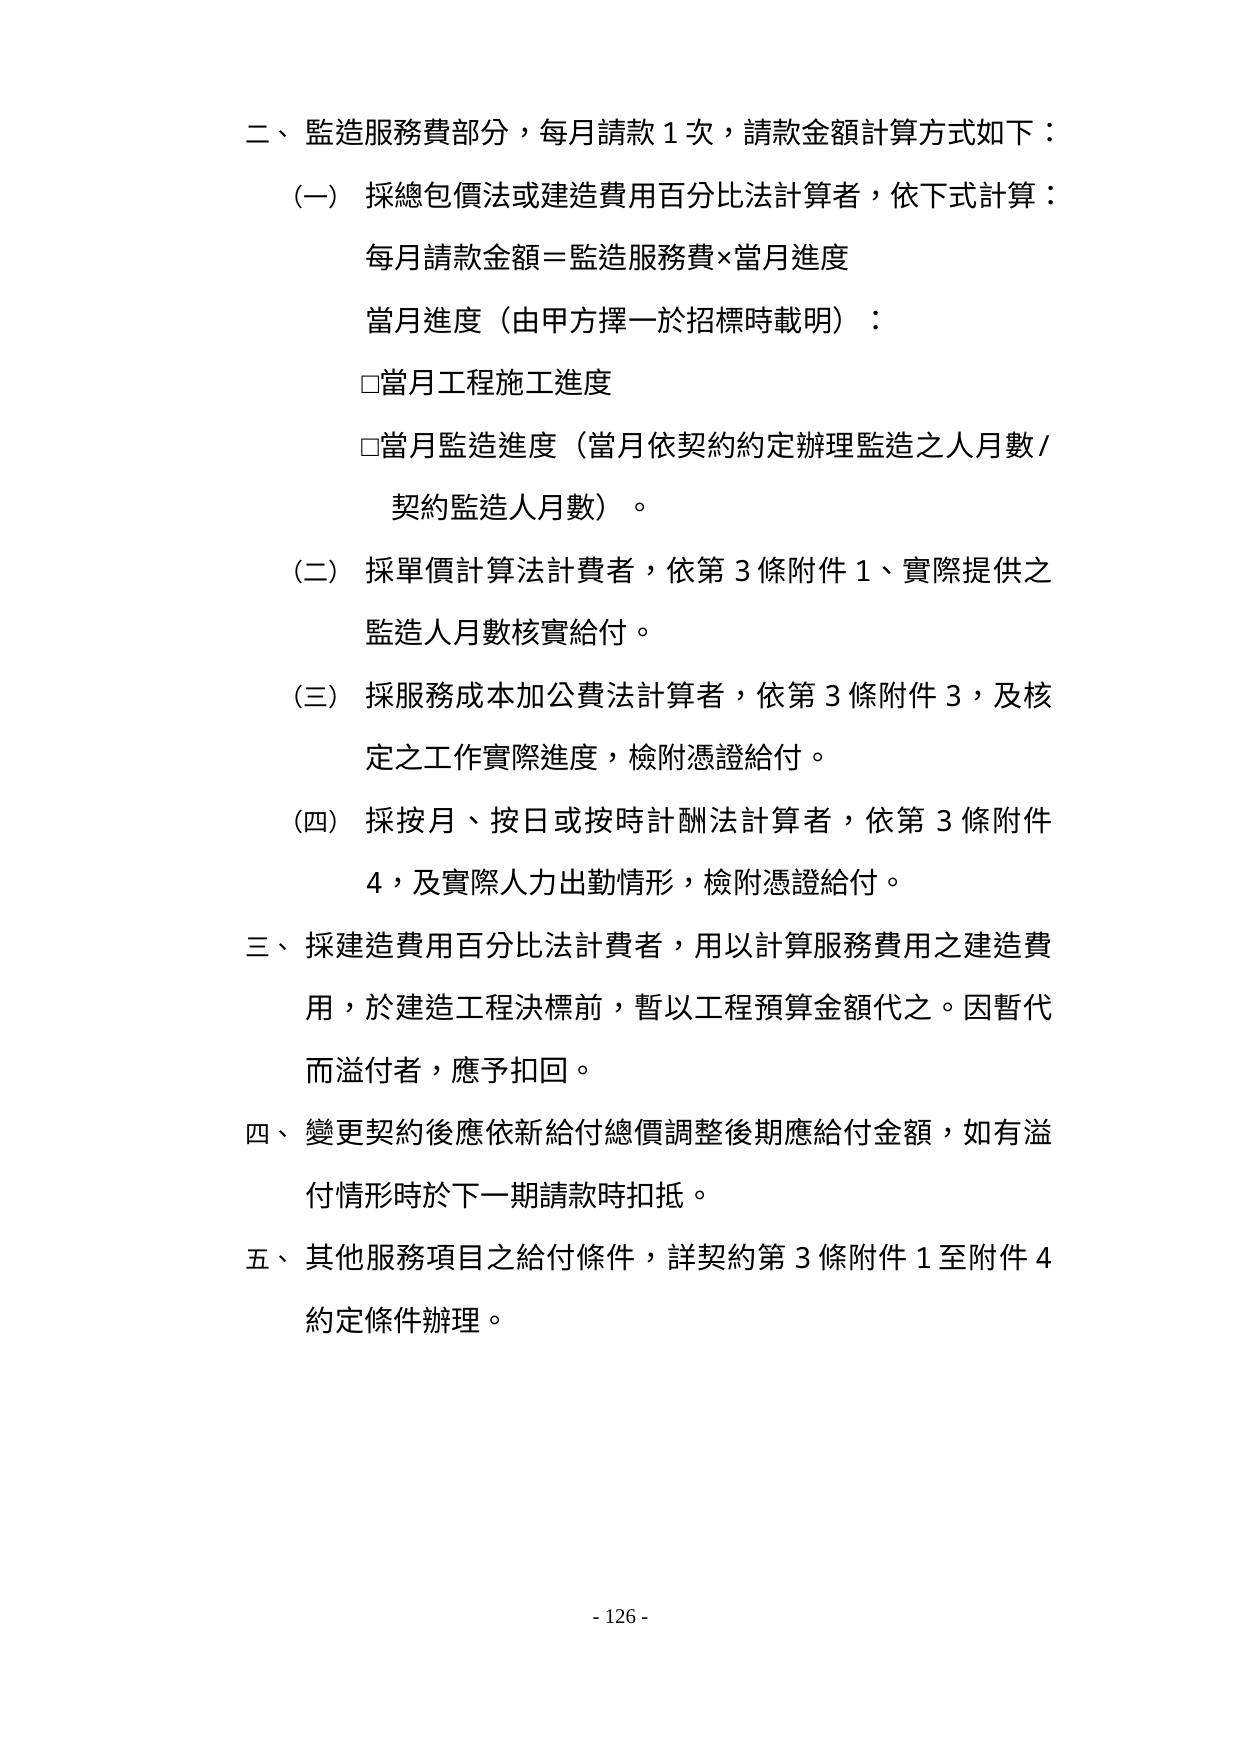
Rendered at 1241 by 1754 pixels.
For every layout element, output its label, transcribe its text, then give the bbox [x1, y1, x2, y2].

list 其他服務項目之給付條件，詳契約第3條附件1至附件4約定條件辦理。 [245, 1214, 1053, 1339]
text 每月請款金額＝監造服務費×當月進度 [365, 214, 1053, 277]
text 當月進度（由甲方擇一於招標時載明）： [365, 277, 1053, 339]
list 採總包價法或建造費用百分比法計算者，依下式計算： [278, 152, 1053, 214]
list 採建造費用百分比法計費者，用以計算服務費用之建造費用，於建造工程決標前，暫以工程預算金額代之。因暫代而溢付者，應予扣回。 [245, 902, 1053, 1089]
text □當月監造進度（當月依契約約定辦理監造之人月數/契約監造人月數）。 [361, 402, 1053, 527]
list 監造服務費部分，每月請款1次，請款金額計算方式如下： [245, 89, 1053, 152]
list 採單價計算法計費者，依第3條附件1、實際提供之監造人月數核實給付。 [278, 527, 1053, 652]
list 變更契約後應依新給付總價調整後期應給付金額，如有溢付情形時於下一期請款時扣抵。 [245, 1089, 1053, 1214]
text □當月工程施工進度 [361, 339, 1053, 402]
list 採服務成本加公費法計算者，依第3條附件3，及核定之工作實際進度，檢附憑證給付。 [278, 652, 1053, 777]
list 採按月、按日或按時計酬法計算者，依第3條附件4，及實際人力出勤情形，檢附憑證給付。 [278, 777, 1053, 902]
